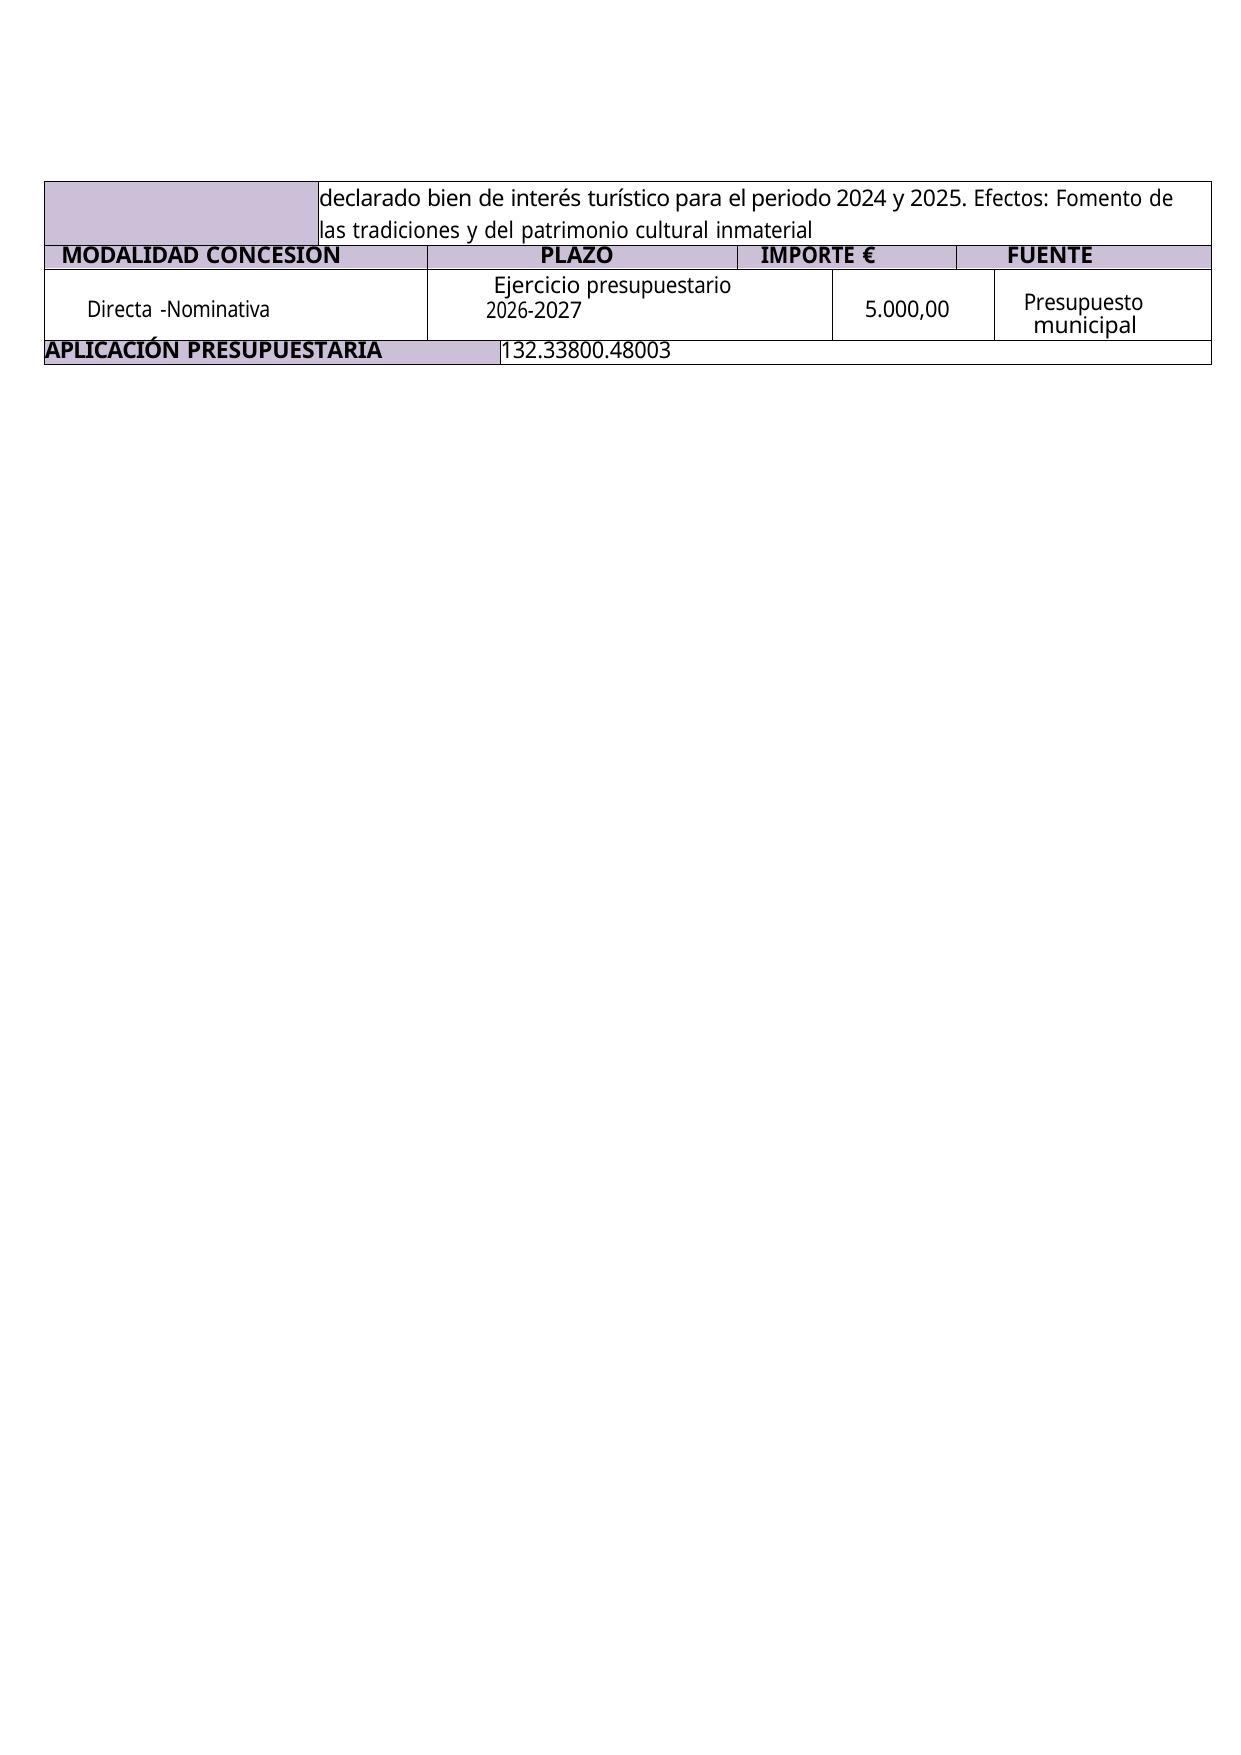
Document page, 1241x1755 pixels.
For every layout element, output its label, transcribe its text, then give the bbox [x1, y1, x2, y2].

table_cell Presupuesto municipal [995, 270, 1211, 340]
table_cell MODALIDAD CONCESION [45, 246, 427, 268]
table_cell IMPORTE € [738, 246, 956, 268]
table_cell 132.33800.48003 [501, 341, 1211, 364]
table_cell [45, 182, 318, 245]
table_cell Ejercicio presupuestario 2026-2027 [428, 270, 832, 340]
table_cell 5.000,00 [833, 270, 994, 340]
table_cell declarado bien de interés turístico para el periodo 2024 y 2025. Efectos: Fomento de las tradiciones y del patrimonio cultural inmaterial [319, 182, 1211, 245]
table_cell Directa -Nominativa [45, 270, 427, 340]
table_cell PLAZO [428, 246, 737, 268]
table_cell APLICACIÓN PRESUPUESTARIA [45, 341, 500, 364]
table_cell FUENTE [957, 246, 1211, 268]
